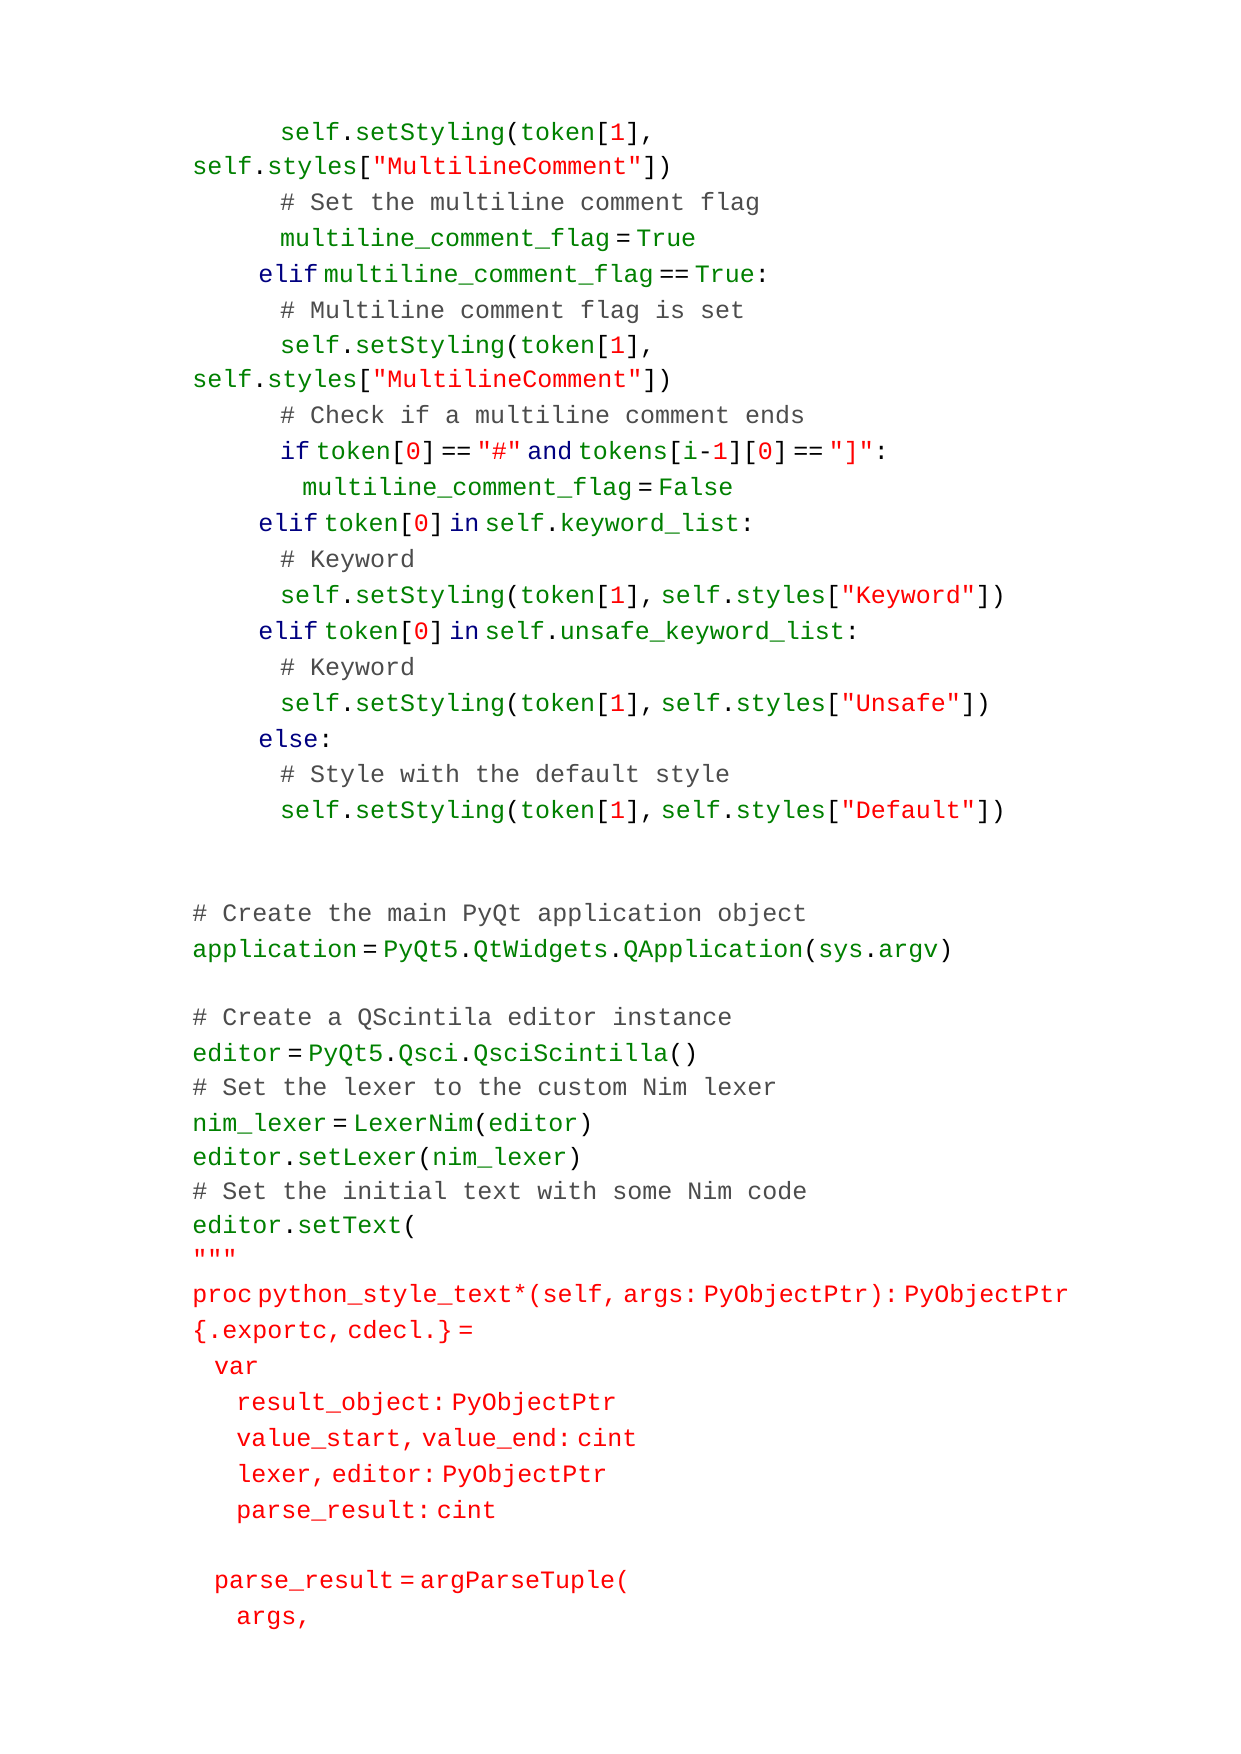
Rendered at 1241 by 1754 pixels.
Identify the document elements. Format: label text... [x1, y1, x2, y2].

text self.setStyling(token[1], self.styles["Keyword"]) [192, 581, 1122, 611]
text result_object: PyObjectPtr [192, 1388, 1122, 1418]
text parse_result = argParseTuple( [192, 1566, 1122, 1596]
text editor.setText( [192, 1212, 1122, 1241]
text else: [192, 724, 1122, 754]
text parse_result: cint [192, 1496, 1122, 1526]
text value_start, value_end: cint [192, 1424, 1122, 1454]
text var [192, 1352, 1122, 1382]
text multiline_comment_flag = True [192, 224, 1122, 254]
text # Create the main PyQt application object [192, 901, 1122, 929]
text # Set the multiline comment flag [192, 188, 1122, 218]
text self.setStyling(token[1], self.styles["Default"]) [192, 796, 1122, 826]
text # Set the initial text with some Nim code [192, 1178, 1122, 1207]
text self.setStyling(token[1], self.styles["Unsafe"]) [192, 688, 1122, 718]
text lexer, editor: PyObjectPtr [192, 1460, 1122, 1490]
text # Check if a multiline comment ends [192, 401, 1122, 431]
text application = PyQt5.QtWidgets.QApplication(sys.argv) [192, 935, 1122, 965]
text # Style with the default style [192, 760, 1122, 790]
text if token[0] == "#" and tokens[i-1][0] == "]": [192, 437, 1122, 467]
text """ [192, 1246, 1122, 1275]
text nim_lexer = LexerNim(editor) [192, 1109, 1122, 1139]
text elif multiline_comment_flag == True: [192, 259, 1122, 289]
text # Keyword [192, 653, 1122, 683]
text self.setStyling(token[1], self.styles["MultilineComment"]) [192, 331, 1122, 395]
text elif token[0] in self.keyword_list: [192, 509, 1122, 539]
text # Set the lexer to the custom Nim lexer [192, 1075, 1122, 1103]
text proc python_style_text*(self, args: PyObjectPtr): PyObjectPtr {.exportc, cdecl.} = [192, 1280, 1122, 1346]
text # Create a QScintila editor instance [192, 1005, 1122, 1033]
text multiline_comment_flag = False [192, 473, 1122, 503]
text # Keyword [192, 545, 1122, 575]
text editor.setLexer(nim_lexer) [192, 1144, 1122, 1173]
text editor = PyQt5.Qsci.QsciScintilla() [192, 1039, 1122, 1069]
text # Multiline comment flag is set [192, 296, 1122, 326]
text elif token[0] in self.unsafe_keyword_list: [192, 617, 1122, 647]
text self.setStyling(token[1], self.styles["MultilineComment"]) [192, 118, 1122, 182]
text args, [192, 1602, 1122, 1632]
